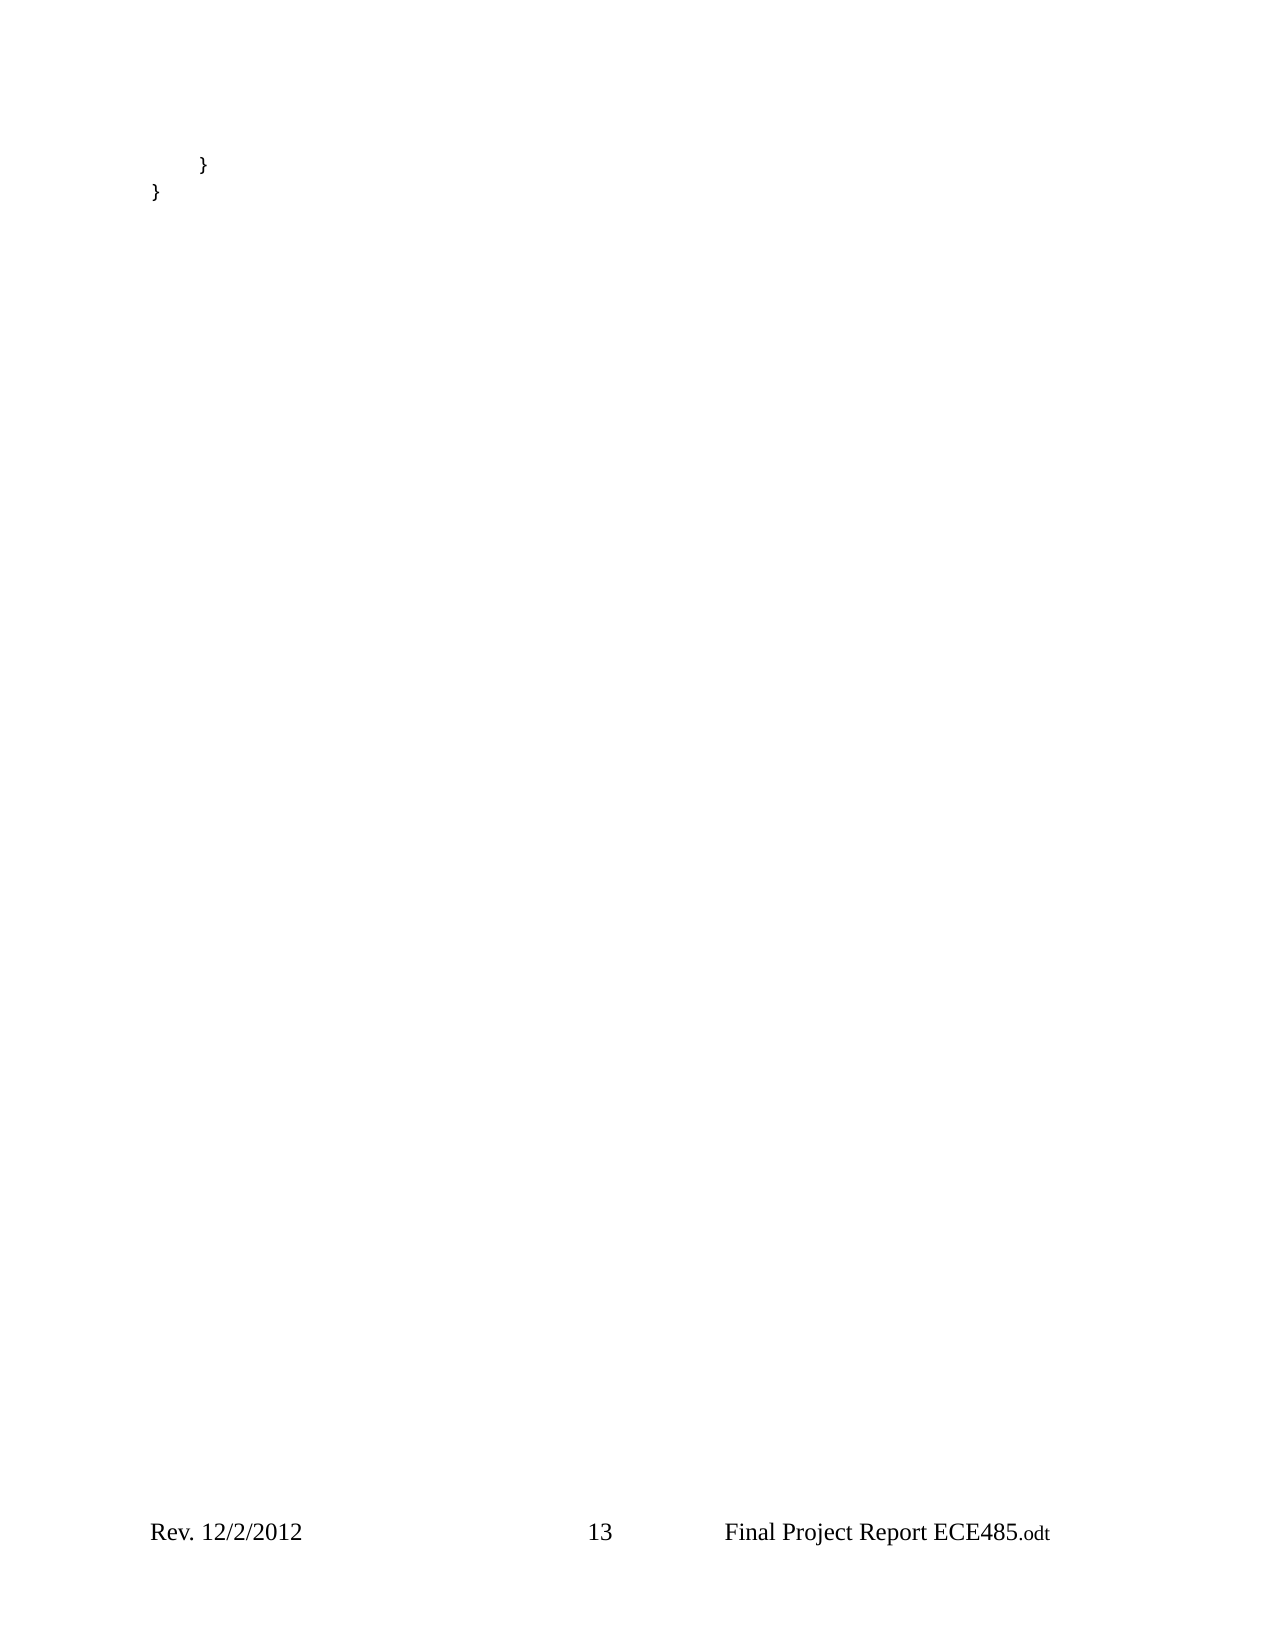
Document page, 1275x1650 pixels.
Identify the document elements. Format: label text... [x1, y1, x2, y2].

text } [150, 150, 1125, 177]
text } [150, 177, 1125, 204]
